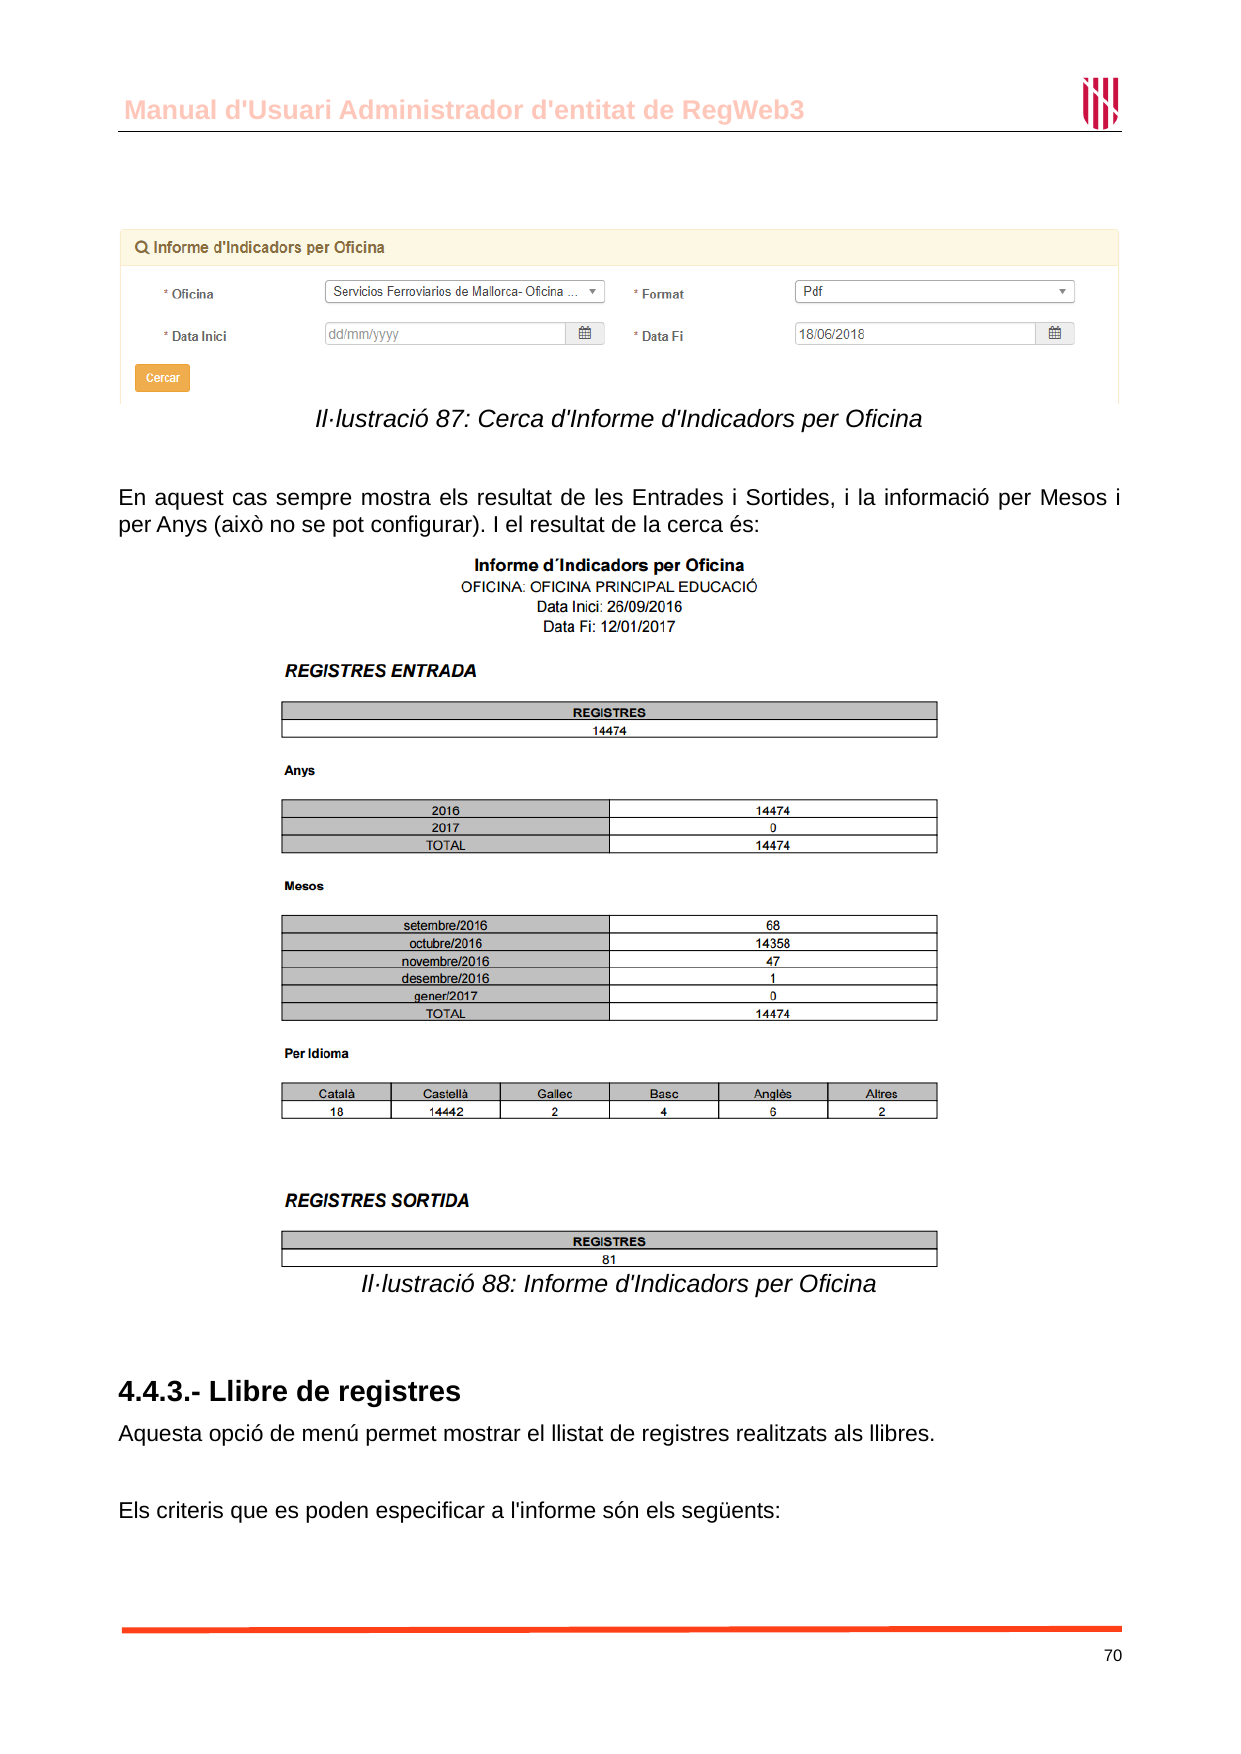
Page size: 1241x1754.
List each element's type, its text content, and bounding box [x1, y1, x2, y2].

text Els criteris que es poden especificar a l'informe són els següents: [118, 1497, 1122, 1524]
text Il·lustració 88: Informe d'Indicadors per Oficina [118, 562, 1122, 1297]
text Il·lustració 87: Cerca d'Informe d'Indicadors per Oficina [118, 404, 1122, 433]
picture [1080, 76, 1121, 131]
subtitle Llibre de registres [118, 1374, 1122, 1407]
text En aquest cas sempre mostra els resultat de les Entrades i Sortides, i la informació per Mesos i per Anys (això no se pot configurar). I el resultat de la cerca és: [118, 484, 1122, 537]
text Aquesta opció de menú permet mostrar el llistat de registres realitzats als llibres. [118, 1420, 1122, 1446]
picture [118, 223, 1123, 404]
